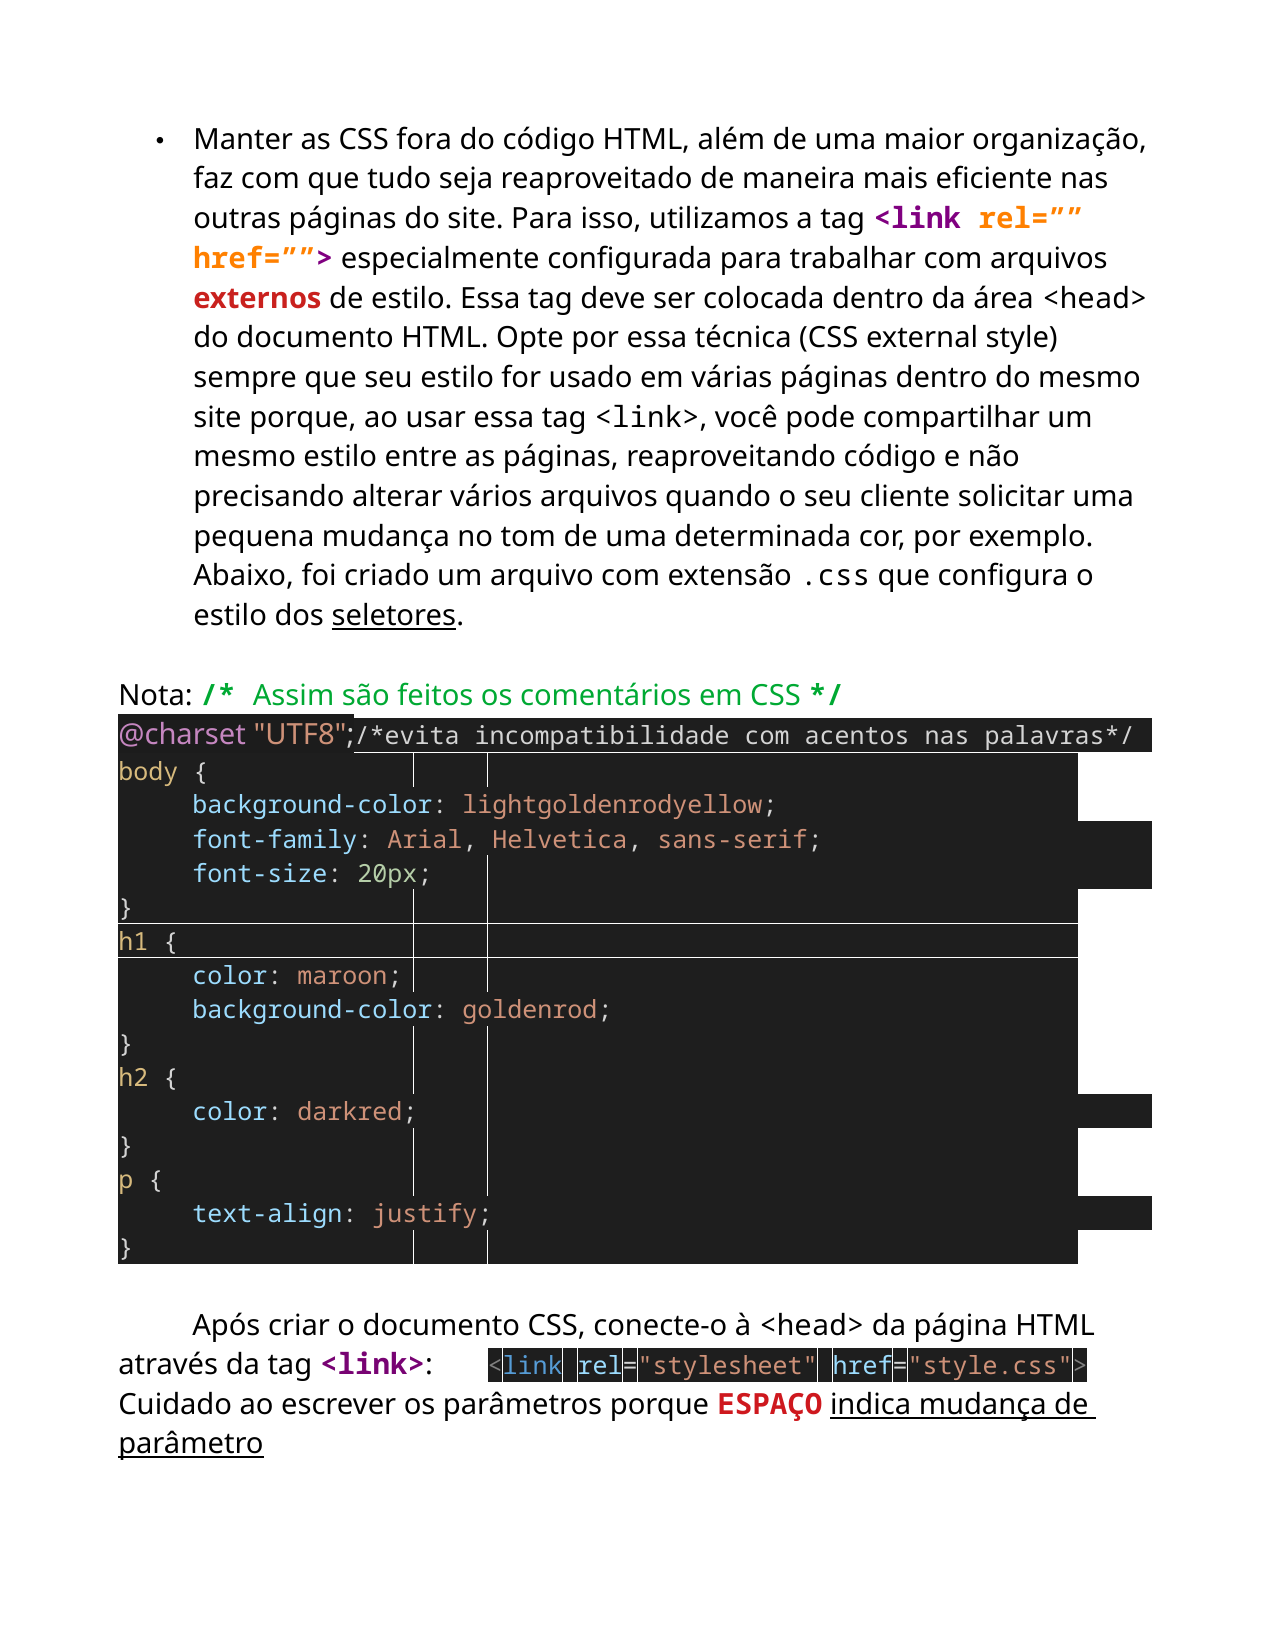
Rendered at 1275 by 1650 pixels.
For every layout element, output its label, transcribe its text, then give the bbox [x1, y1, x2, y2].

text } [118, 1230, 1157, 1264]
text color: maroon; [118, 957, 1157, 992]
list Manter as CSS fora do código HTML, além de uma maior organização, faz com que tudo seja reaproveitado de maneira mais eficiente nas outras páginas do site. Para isso, utilizamos a tag <link rel=”” href=””> especialmente configurada para trabalhar com arquivos externos de estilo. Essa tag deve ser colocada dentro da área <head> do documento HTML. Opte por essa técnica (CSS external style) sempre que seu estilo for usado em várias páginas dentro do mesmo site porque, ao usar essa tag <link>, você pode compartilhar um mesmo estilo entre as páginas, reaproveitando código e não precisando alterar vários arquivos quando o seu cliente solicitar uma pequena mudança no tom de uma determinada cor, por exemplo. Abaixo, foi criado um arquivo com extensão .css que configura o estilo dos seletores. [156, 118, 1157, 634]
text background-color: lightgoldenrodyellow; [118, 787, 1157, 821]
text h2 { [118, 1060, 1157, 1094]
text color: darkred; [118, 1094, 1157, 1128]
text @charset "UTF8";/*evita incompatibilidade com acentos nas palavras*/ [118, 713, 1198, 753]
text Cuidado ao escrever os parâmetros porque ESPAÇO indica mudança de parâmetro [118, 1383, 1222, 1462]
text } [118, 1128, 1157, 1162]
text } [118, 1026, 1157, 1060]
text h1 { [118, 923, 1157, 957]
text body { [118, 753, 1157, 787]
text background-color: goldenrod; [118, 992, 1157, 1026]
text font-size: 20px; [118, 855, 1157, 889]
text Nota: /* Assim são feitos os comentários em CSS */ [118, 674, 1198, 713]
text text-align: justify; [118, 1196, 1157, 1230]
text } [118, 889, 1157, 923]
text p { [118, 1162, 1157, 1196]
text Após criar o documento CSS, conecte-o à <head> da página HTML através da tag <link>: <link rel="stylesheet" href="style.css"> [118, 1304, 1198, 1383]
text font-family: Arial, Helvetica, sans-serif; [118, 821, 1157, 855]
